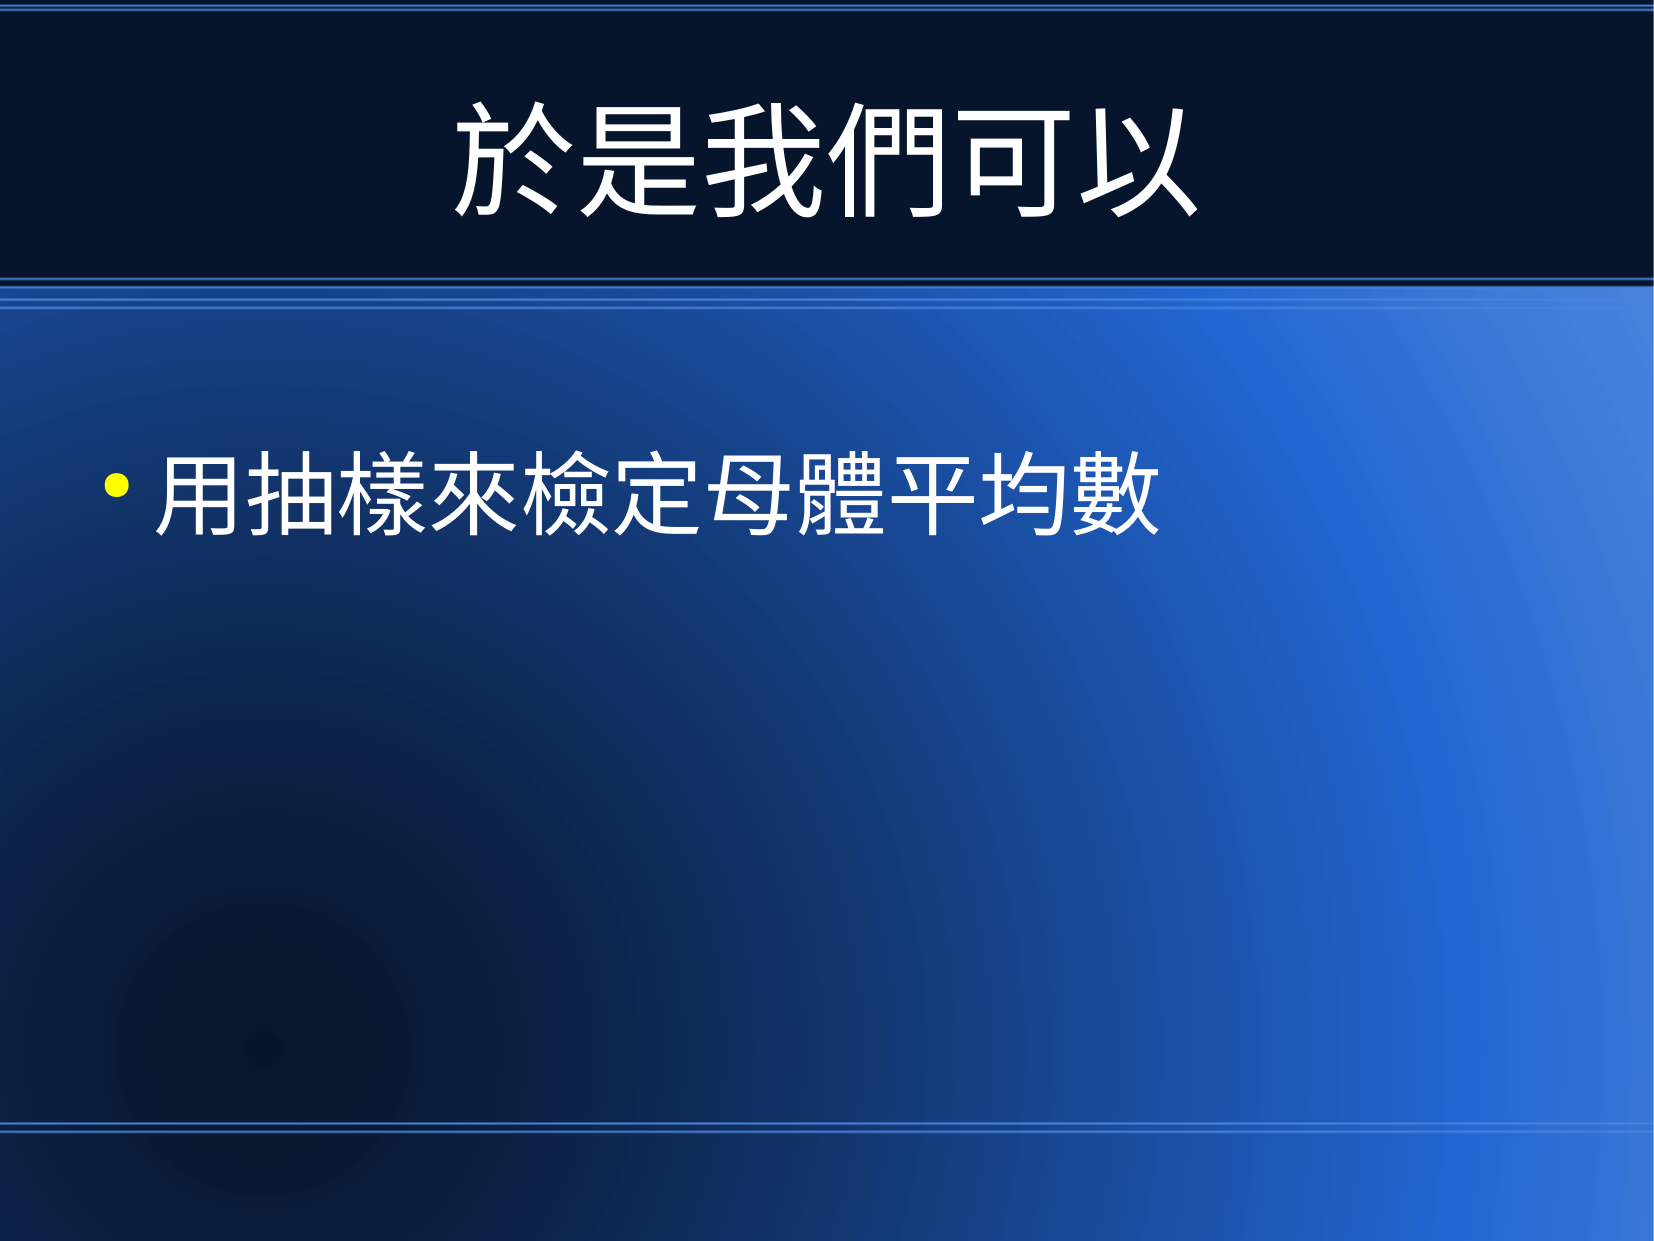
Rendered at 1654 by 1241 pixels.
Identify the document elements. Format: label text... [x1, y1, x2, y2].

title 於是我們可以 [82, 49, 1571, 257]
list 用抽樣來檢定母體平均數 [82, 355, 1571, 1241]
picture [0, 0, 1654, 1241]
